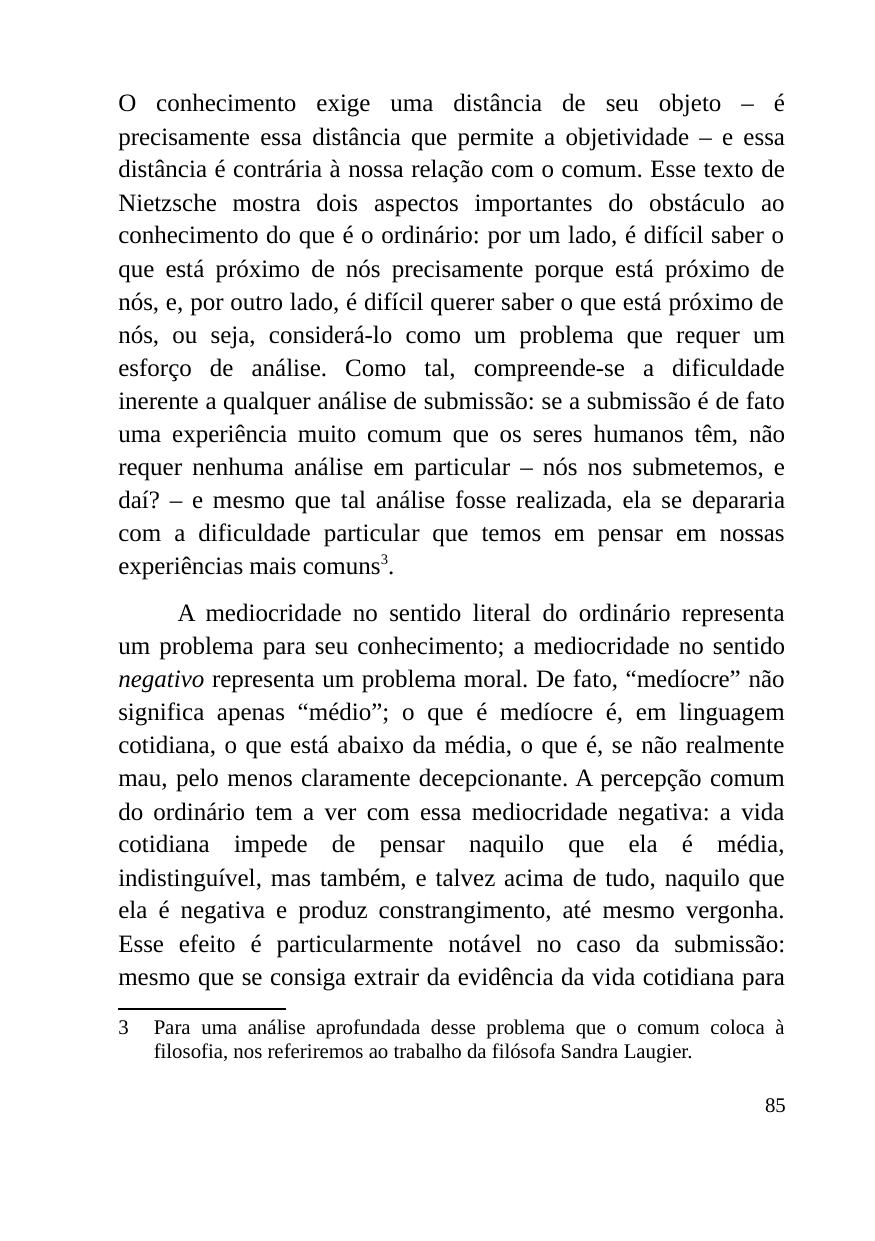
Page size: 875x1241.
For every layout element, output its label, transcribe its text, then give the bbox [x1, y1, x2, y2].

text Para uma análise aprofundada desse problema que o comum coloca à filosofia, nos referiremos ao trabalho da filósofa Sandra Laugier. [118, 1015, 786, 1063]
text O conhecimento exige uma distância de seu objeto – é precisamente essa distância que permite a objetividade – e essa distância é contrária à nossa relação com o comum. Esse texto de Nietzsche mostra dois aspectos importantes do obstáculo ao conhecimento do que é o ordinário: por um lado, é difícil saber o que está próximo de nós precisamente porque está próximo de nós, e, por outro lado, é difícil querer saber o que está próximo de nós, ou seja, considerá-lo como um problema que requer um esforço de análise. Como tal, compreende-se a dificuldade inerente a qualquer análise de submissão: se a submissão é de fato uma experiência muito comum que os seres humanos têm, não requer nenhuma análise em particular – nós nos submetemos, e daí? – e mesmo que tal análise fosse realizada, ela se depararia com a dificuldade particular que temos em pensar em nossas experiências mais comuns. [118, 88, 786, 579]
text A mediocridade no sentido literal do ordinário representa um problema para seu conhecimento; a mediocridade no sentido negativo representa um problema moral. De fato, “medíocre” não significa apenas “médio”; o que é medíocre é, em linguagem cotidiana, o que está abaixo da média, o que é, se não realmente mau, pelo menos claramente decepcionante. A percepção comum do ordinário tem a ver com essa mediocridade negativa: a vida cotidiana impede de pensar naquilo que ela é média, indistinguível, mas também, e talvez acima de tudo, naquilo que ela é negativa e produz constrangimento, até mesmo vergonha. Esse efeito é particularmente notável no caso da submissão: mesmo que se consiga extrair da evidência da vida cotidiana para [118, 598, 786, 990]
